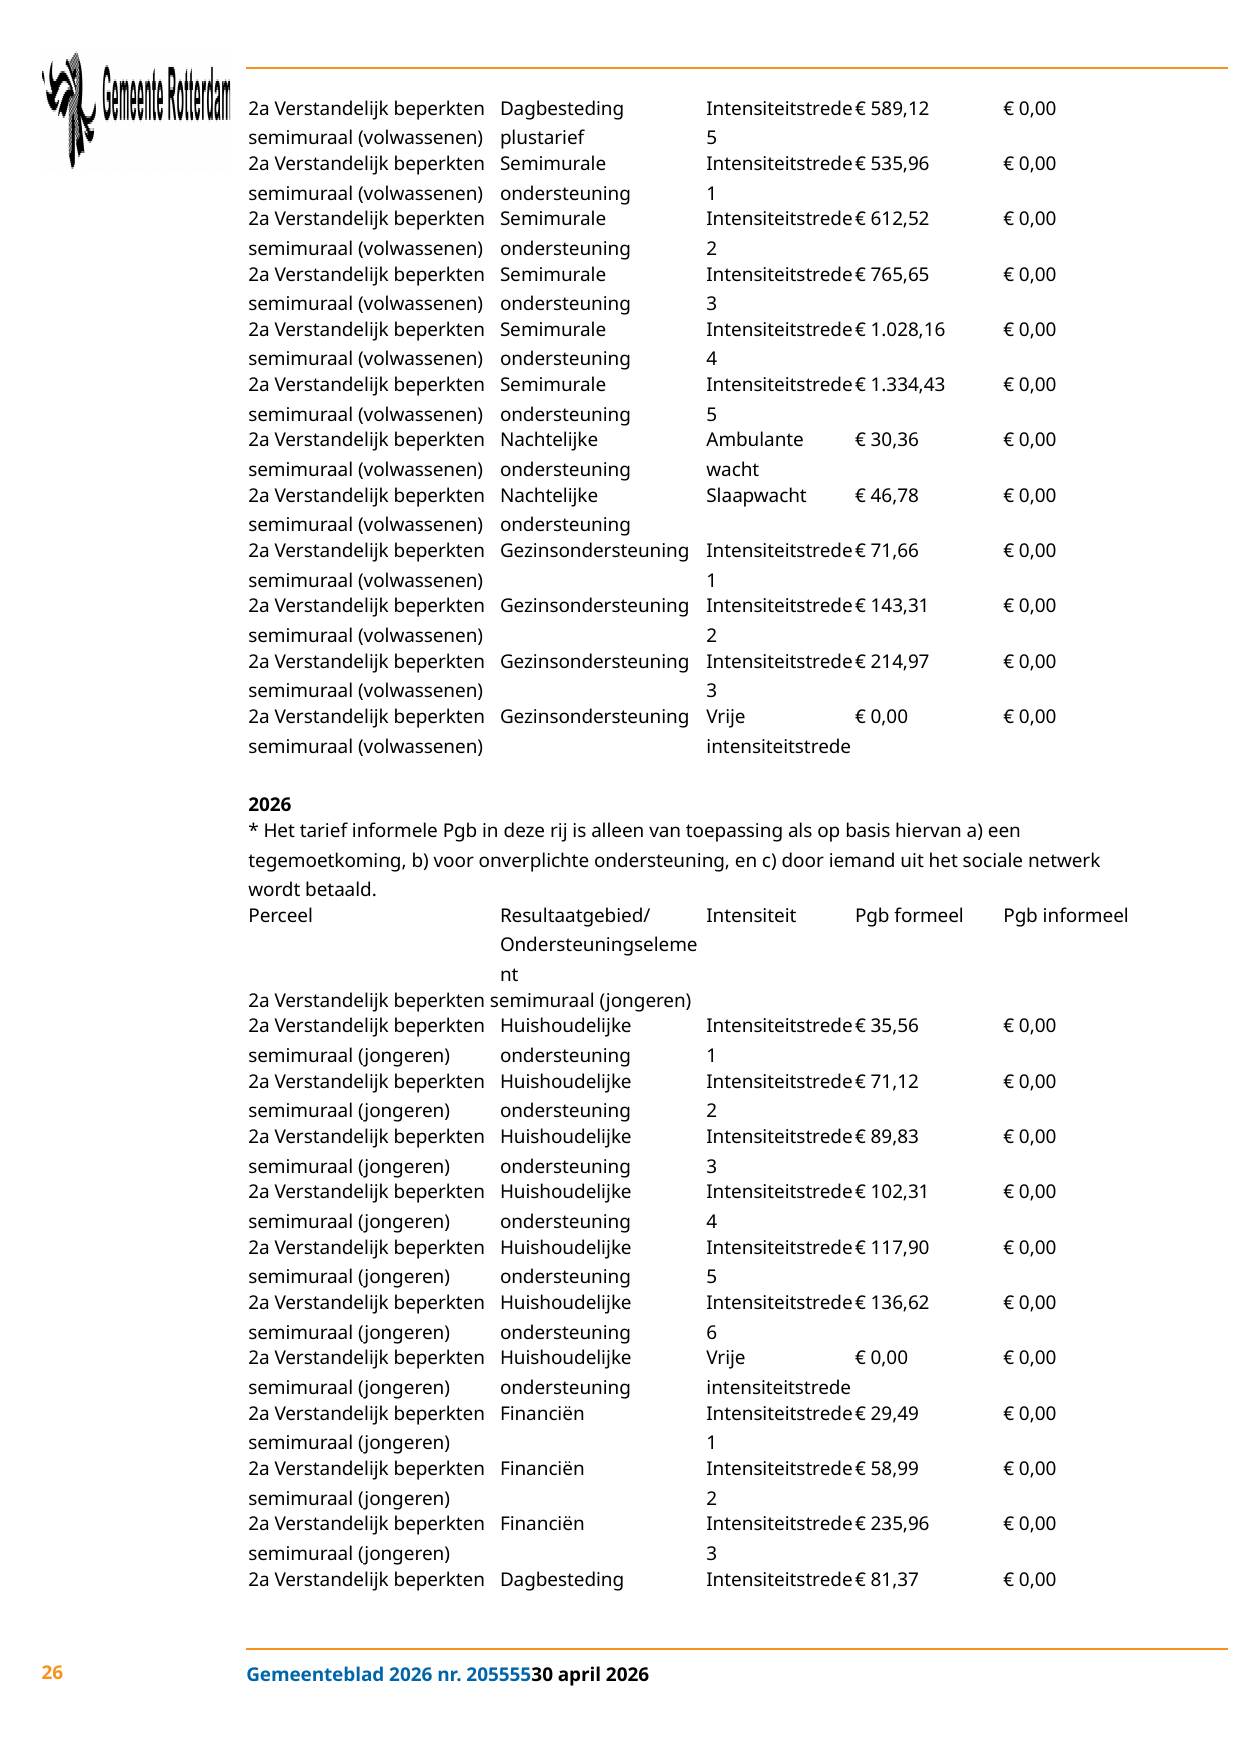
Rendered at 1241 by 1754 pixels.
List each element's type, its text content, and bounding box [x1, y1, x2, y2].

table_cell 2a Verstandelijk beperkten semimuraal (jongeren) [248, 1511, 500, 1566]
table_cell Financiën [500, 1511, 706, 1566]
table_cell Dagbesteding plustarief [500, 95, 706, 150]
table_cell € 1.334,43 [855, 371, 1003, 427]
table_cell Intensiteitstrede 3 [706, 648, 855, 703]
table_cell Slaapwacht [706, 482, 855, 537]
table_cell € 0,00 [1003, 482, 1152, 537]
table_cell 2a Verstandelijk beperkten semimuraal (volwassenen) [248, 95, 500, 150]
table_cell Huishoudelijke ondersteuning [500, 1068, 706, 1123]
table_cell € 0,00 [1003, 95, 1152, 150]
table_cell € 58,99 [855, 1455, 1003, 1511]
table_cell € 102,31 [855, 1179, 1003, 1234]
table_cell Semimurale ondersteuning [500, 371, 706, 427]
table_cell € 0,00 [1003, 537, 1152, 593]
table_cell € 0,00 [1003, 1400, 1152, 1455]
table_cell Intensiteitstrede 1 [706, 537, 855, 593]
table_cell € 136,62 [855, 1289, 1003, 1344]
table_cell Semimurale ondersteuning [500, 261, 706, 316]
table_cell Intensiteitstrede 6 [706, 1289, 855, 1344]
table_cell Pgb informeel [1003, 902, 1152, 987]
table_cell € 89,83 [855, 1123, 1003, 1179]
table_cell € 0,00 [1003, 1345, 1152, 1400]
table_cell € 81,37 [855, 1566, 1003, 1592]
table_cell Semimurale ondersteuning [500, 205, 706, 261]
table_cell 2a Verstandelijk beperkten semimuraal (jongeren) [248, 1345, 500, 1400]
table_cell 2a Verstandelijk beperkten semimuraal (volwassenen) [248, 371, 500, 427]
table_cell 2a Verstandelijk beperkten semimuraal (volwassenen) [248, 648, 500, 703]
table_cell 2a Verstandelijk beperkten semimuraal (volwassenen) [248, 482, 500, 537]
table_cell € 0,00 [1003, 1068, 1152, 1123]
table_cell € 612,52 [855, 205, 1003, 261]
table_cell € 0,00 [1003, 1289, 1152, 1344]
table_cell Resultaatgebied/Ondersteuningselement [500, 902, 706, 987]
table_cell Intensiteitstrede 3 [706, 1123, 855, 1179]
table_cell 2a Verstandelijk beperkten semimuraal (volwassenen) [248, 427, 500, 482]
table_cell Intensiteitstrede 1 [706, 1400, 855, 1455]
table_cell Intensiteitstrede 3 [706, 1511, 855, 1566]
table_cell Huishoudelijke ondersteuning [500, 1234, 706, 1289]
table_cell Intensiteitstrede 2 [706, 205, 855, 261]
table_cell € 0,00 [1003, 316, 1152, 371]
table_cell 2a Verstandelijk beperkten semimuraal (jongeren) [248, 1234, 500, 1289]
table_cell Huishoudelijke ondersteuning [500, 1289, 706, 1344]
table_cell € 0,00 [1003, 150, 1152, 205]
table_cell Intensiteit [706, 902, 855, 987]
table_cell € 0,00 [855, 1345, 1003, 1400]
table_cell 2a Verstandelijk beperkten semimuraal (volwassenen) [248, 593, 500, 648]
table_cell Semimurale ondersteuning [500, 316, 706, 371]
table_cell Gezinsondersteuning [500, 593, 706, 648]
table_cell 2a Verstandelijk beperkten semimuraal (volwassenen) [248, 316, 500, 371]
table_cell Huishoudelijke ondersteuning [500, 1123, 706, 1179]
table_cell Intensiteitstrede 4 [706, 1179, 855, 1234]
table_cell € 765,65 [855, 261, 1003, 316]
table_cell € 0,00 [1003, 1013, 1152, 1068]
table_cell € 235,96 [855, 1511, 1003, 1566]
table_cell 2a Verstandelijk beperkten semimuraal (jongeren) [248, 1068, 500, 1123]
table_cell Intensiteitstrede 4 [706, 316, 855, 371]
table_cell € 117,90 [855, 1234, 1003, 1289]
table_cell Nachtelijke ondersteuning [500, 427, 706, 482]
table_header 2026 [248, 791, 1152, 817]
table_cell 2a Verstandelijk beperkten semimuraal (volwassenen) [248, 205, 500, 261]
table_cell € 0,00 [1003, 593, 1152, 648]
table_cell € 214,97 [855, 648, 1003, 703]
table_cell € 0,00 [1003, 205, 1152, 261]
table_cell € 0,00 [1003, 703, 1152, 758]
table_cell 2a Verstandelijk beperkten semimuraal (jongeren) [248, 1013, 500, 1068]
table_cell € 0,00 [1003, 1566, 1152, 1592]
table_cell [1003, 987, 1152, 1013]
table_cell Intensiteitstrede 3 [706, 261, 855, 316]
table_cell € 29,49 [855, 1400, 1003, 1455]
table_cell Huishoudelijke ondersteuning [500, 1179, 706, 1234]
table_cell € 71,66 [855, 537, 1003, 593]
table_cell Intensiteitstrede 5 [706, 1234, 855, 1289]
table_cell Intensiteitstrede 5 [706, 371, 855, 427]
table_cell Vrije intensiteitstrede [706, 703, 855, 758]
table_cell * Het tarief informele Pgb in deze rij is alleen van toepassing als op basis hiervan a) een tegemoetkoming, b) voor onverplichte ondersteuning, en c) door iemand uit het sociale netwerk wordt betaald. [248, 817, 1152, 902]
table_cell Intensiteitstrede 2 [706, 1455, 855, 1511]
table_cell € 46,78 [855, 482, 1003, 537]
table_cell € 0,00 [855, 703, 1003, 758]
table_cell Pgb formeel [855, 902, 1003, 987]
table_cell Intensiteitstrede 2 [706, 593, 855, 648]
table_cell € 535,96 [855, 150, 1003, 205]
table_cell Perceel [248, 902, 500, 987]
table_cell 2a Verstandelijk beperkten semimuraal (jongeren) [248, 1289, 500, 1344]
table_cell Gezinsondersteuning [500, 703, 706, 758]
table_cell € 71,12 [855, 1068, 1003, 1123]
table_cell Gezinsondersteuning [500, 648, 706, 703]
table_cell Intensiteitstrede 1 [706, 150, 855, 205]
table_cell 2a Verstandelijk beperkten semimuraal (volwassenen) [248, 150, 500, 205]
table_cell 2a Verstandelijk beperkten semimuraal (jongeren) [248, 1400, 500, 1455]
table_cell € 0,00 [1003, 648, 1152, 703]
table_cell Intensiteitstrede 5 [706, 95, 855, 150]
table_cell € 0,00 [1003, 371, 1152, 427]
table_cell 2a Verstandelijk beperkten semimuraal (volwassenen) [248, 261, 500, 316]
table_cell Intensiteitstrede [706, 1566, 855, 1592]
table_cell 2a Verstandelijk beperkten semimuraal (jongeren) [248, 1455, 500, 1511]
table_cell € 0,00 [1003, 1179, 1152, 1234]
table_cell € 589,12 [855, 95, 1003, 150]
table_cell Intensiteitstrede 2 [706, 1068, 855, 1123]
table_cell Financiën [500, 1400, 706, 1455]
table_cell Financiën [500, 1455, 706, 1511]
picture [41, 47, 231, 172]
table_cell Dagbesteding [500, 1566, 706, 1592]
table_cell € 0,00 [1003, 261, 1152, 316]
table_cell 2a Verstandelijk beperkten semimuraal (volwassenen) [248, 703, 500, 758]
table_cell Semimurale ondersteuning [500, 150, 706, 205]
table_cell [855, 987, 1003, 1013]
table_cell € 0,00 [1003, 1511, 1152, 1566]
table_cell Huishoudelijke ondersteuning [500, 1345, 706, 1400]
table_cell € 30,36 [855, 427, 1003, 482]
table_cell € 35,56 [855, 1013, 1003, 1068]
table_cell € 0,00 [1003, 1123, 1152, 1179]
table_cell € 143,31 [855, 593, 1003, 648]
table_cell Intensiteitstrede 1 [706, 1013, 855, 1068]
table_cell Huishoudelijke ondersteuning [500, 1013, 706, 1068]
table_cell 2a Verstandelijk beperkten semimuraal (jongeren) [248, 1123, 500, 1179]
table_cell Vrije intensiteitstrede [706, 1345, 855, 1400]
table_cell Gezinsondersteuning [500, 537, 706, 593]
table_cell € 0,00 [1003, 427, 1152, 482]
table_cell Ambulante wacht [706, 427, 855, 482]
table_cell Nachtelijke ondersteuning [500, 482, 706, 537]
table_cell 2a Verstandelijk beperkten semimuraal (jongeren) [248, 987, 855, 1013]
table_cell € 0,00 [1003, 1234, 1152, 1289]
table_cell € 1.028,16 [855, 316, 1003, 371]
table_cell 2a Verstandelijk beperkten semimuraal (jongeren) [248, 1179, 500, 1234]
table_cell € 0,00 [1003, 1455, 1152, 1511]
table_cell 2a Verstandelijk beperkten semimuraal (volwassenen) [248, 537, 500, 593]
table_cell 2a Verstandelijk beperkten [248, 1566, 500, 1592]
